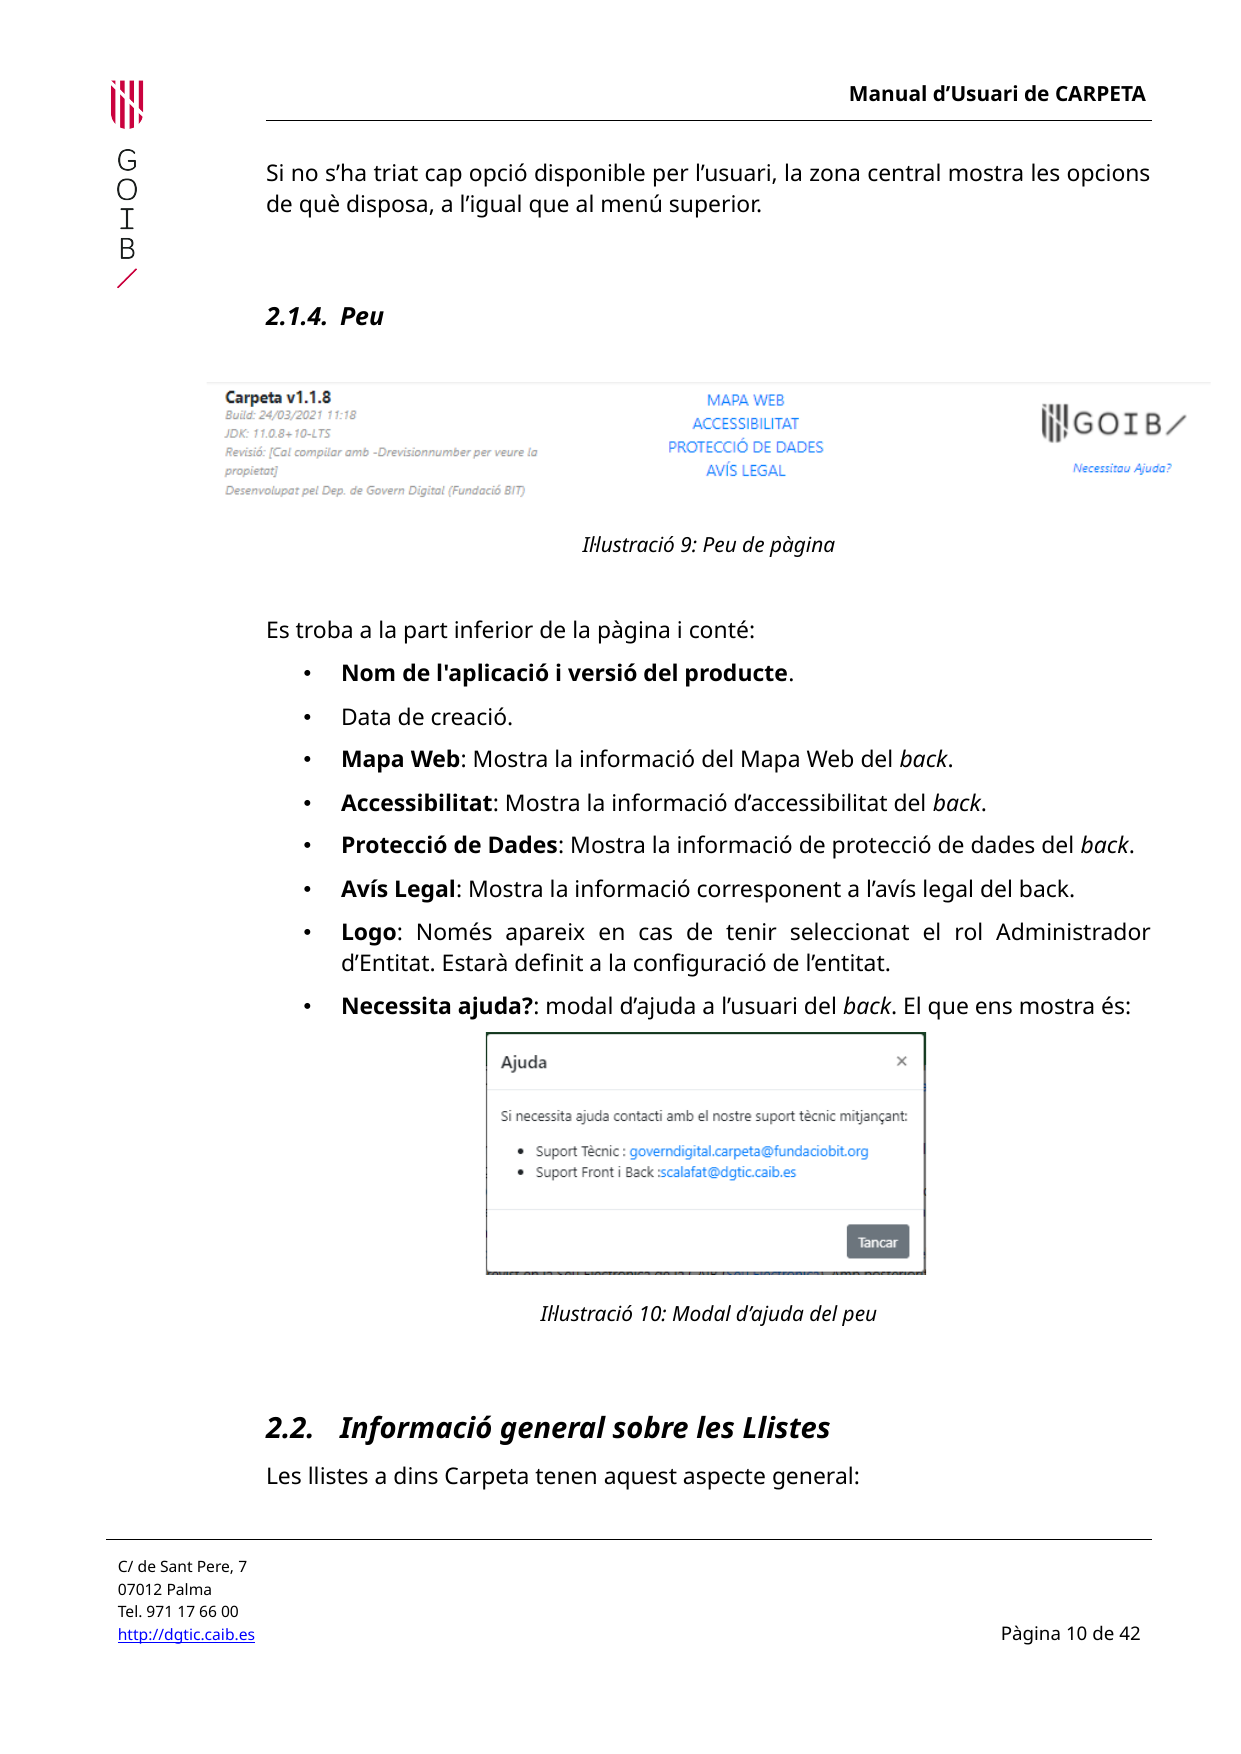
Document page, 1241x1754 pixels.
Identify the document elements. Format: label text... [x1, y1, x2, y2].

subtitle Informació general sobre les Llistes [266, 1408, 1152, 1447]
list Mapa Web: Mostra la informació del Mapa Web del back. [303, 743, 1152, 775]
list Necessita ajuda?: modal d’ajuda a l’usuari del back. El que ens mostra és: [303, 990, 1152, 1021]
list Data de creació. [303, 700, 1152, 732]
list Logo: Només apareix en cas de tenir seleccionat el rol Administrador d’Entitat. Estarà definit a la configuració de l’entitat. [303, 916, 1152, 978]
list Protecció de Dades: Mostra la informació de protecció de dades del back. [303, 829, 1152, 861]
list Accessibilitat: Mostra la informació d’accessibilitat del back. [303, 786, 1152, 818]
picture [82, 57, 172, 319]
text Es troba a la part inferior de la pàgina i conté: [266, 614, 1152, 646]
picture [485, 1032, 927, 1275]
text Il·lustració 10: Modal d’ajuda del peu [266, 1275, 1152, 1327]
text Si no s’ha triat cap opció disponible per l’usuari, la zona central mostra les opcions de què disposa, a l’igual que al menú superior. [266, 156, 1152, 219]
text Il·lustració 9: Peu de pàgina [266, 507, 1152, 559]
text Les llistes a dins Carpeta tenen aquest aspecte general: [266, 1460, 1152, 1491]
list Nom de l'aplicació i versió del producte. [303, 657, 1152, 689]
subtitle Peu [266, 299, 1152, 333]
picture [206, 382, 1211, 507]
list Avís Legal: Mostra la informació corresponent a l’avís legal del back. [303, 872, 1152, 904]
